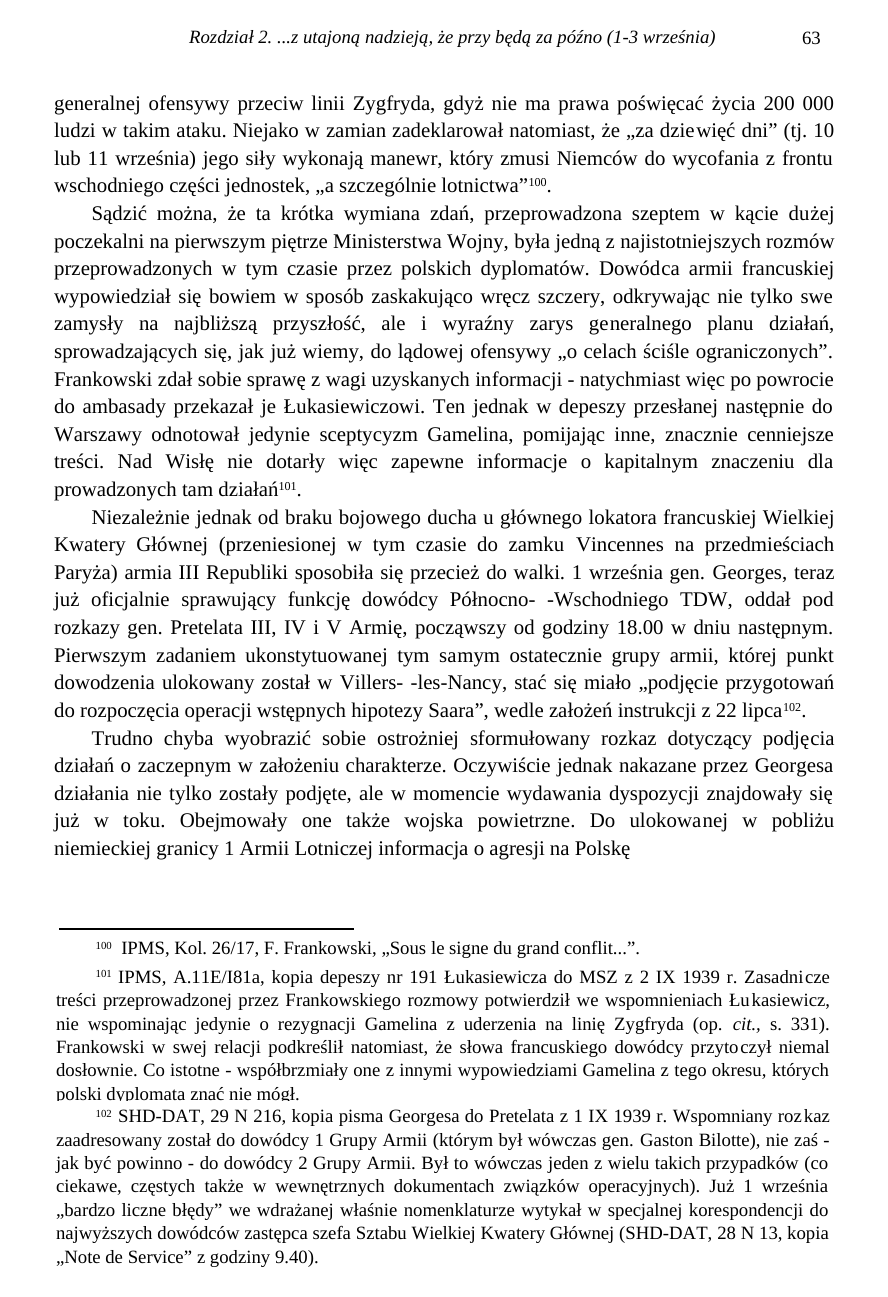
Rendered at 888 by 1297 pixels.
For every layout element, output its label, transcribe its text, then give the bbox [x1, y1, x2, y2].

text generalnej ofensywy przeciw linii Zygfryda, gdyż nie ma prawa poświęcać życia 200 000 ludzi w takim ataku. Niejako w zamian zadeklarował natomiast, że „za dzie­więć dni” (tj. 10 lub 11 września) jego siły wykonają manewr, który zmusi Niemców do wycofania z frontu wschodniego części jednostek, „a szczególnie lotnictwa”100. [54, 91, 834, 197]
text Rozdział 2. ...z utajoną nadzieją, że przy będą za późno (1-3 września) [189, 26, 718, 47]
text 63 [802, 27, 828, 49]
text Niezależnie jednak od braku bojowego ducha u głównego lokatora francu­skiej Wielkiej Kwatery Głównej (przeniesionej w tym czasie do zamku Vincennes na przedmieściach Paryża) armia III Republiki sposobiła się przecież do walki. 1 września gen. Georges, teraz już oficjalnie sprawujący funkcję dowódcy Północno- -Wschodniego TDW, oddał pod rozkazy gen. Pretelata III, IV i V Armię, począwszy od godziny 18.00 w dniu następnym. Pierwszym zadaniem ukonstytuowanej tym sa­mym ostatecznie grupy armii, której punkt dowodzenia ulokowany został w Villers- -les-Nancy, stać się miało „podjęcie przygotowań do rozpoczęcia operacji wstępnych hipotezy Saara”, wedle założeń instrukcji z 22 lipca102. [54, 504, 834, 722]
text Trudno chyba wyobrazić sobie ostrożniej sformułowany rozkaz dotyczący podję­cia działań o zaczepnym w założeniu charakterze. Oczywiście jednak nakazane przez Georgesa działania nie tylko zostały podjęte, ale w momencie wydawania dyspozycji znajdowały się już w toku. Obejmowały one także wojska powietrzne. Do ulokowa­nej w pobliżu niemieckiej granicy 1 Armii Lotniczej informacja o agresji na Polskę [54, 725, 834, 860]
text 100 IPMS, Kol. 26/17, F. Frankowski, „Sous le signe du grand conflit...”. [56, 937, 830, 959]
text Sądzić można, że ta krótka wymiana zdań, przeprowadzona szeptem w kącie du­żej poczekalni na pierwszym piętrze Ministerstwa Wojny, była jedną z najistotniej­szych rozmów przeprowadzonych w tym czasie przez polskich dyplomatów. Dowód­ca armii francuskiej wypowiedział się bowiem w sposób zaskakująco wręcz szczery, odkrywając nie tylko swe zamysły na najbliższą przyszłość, ale i wyraźny zarys ge­neralnego planu działań, sprowadzających się, jak już wiemy, do lądowej ofensywy „o celach ściśle ograniczonych”. Frankowski zdał sobie sprawę z wagi uzyskanych in­formacji - natychmiast więc po powrocie do ambasady przekazał je Łukasiewiczowi. Ten jednak w depeszy przesłanej następnie do Warszawy odnotował jedynie scepty­cyzm Gamelina, pomijając inne, znacznie cenniejsze treści. Nad Wisłę nie dotarły więc zapewne informacje o kapitalnym znaczeniu dla prowadzonych tam działań101. [54, 201, 834, 501]
text 102 SHD-DAT, 29 N 216, kopia pisma Georgesa do Pretelata z 1 IX 1939 r. Wspomniany roz­kaz zaadresowany został do dowódcy 1 Grupy Armii (którym był wówczas gen. Gaston Bilotte), nie zaś - jak być powinno - do dowódcy 2 Grupy Armii. Był to wówczas jeden z wielu takich przypadków (co ciekawe, częstych także w wewnętrznych dokumentach związków operacyjnych). Już 1 września „bardzo liczne błędy” we wdrażanej właśnie nomenklaturze wytykał w specjalnej korespondencji do najwyższych dowódców zastępca szefa Sztabu Wielkiej Kwatery Głównej (SHD-DAT, 28 N 13, kopia „Note de Service” z godziny 9.40). [56, 1105, 830, 1267]
text 101 IPMS, A.11E/I81a, kopia depeszy nr 191 Łukasiewicza do MSZ z 2 IX 1939 r. Zasadni­cze treści przeprowadzonej przez Frankowskiego rozmowy potwierdził we wspomnieniach Łu­kasiewicz, nie wspominając jedynie o rezygnacji Gamelina z uderzenia na linię Zygfryda (op. cit., s. 331). Frankowski w swej relacji podkreślił natomiast, że słowa francuskiego dowódcy przyto­czył niemal dosłownie. Co istotne - współbrzmiały one z innymi wypowiedziami Gamelina z tego okresu, których polski dyplomata znać nie mógł. [56, 966, 830, 1101]
